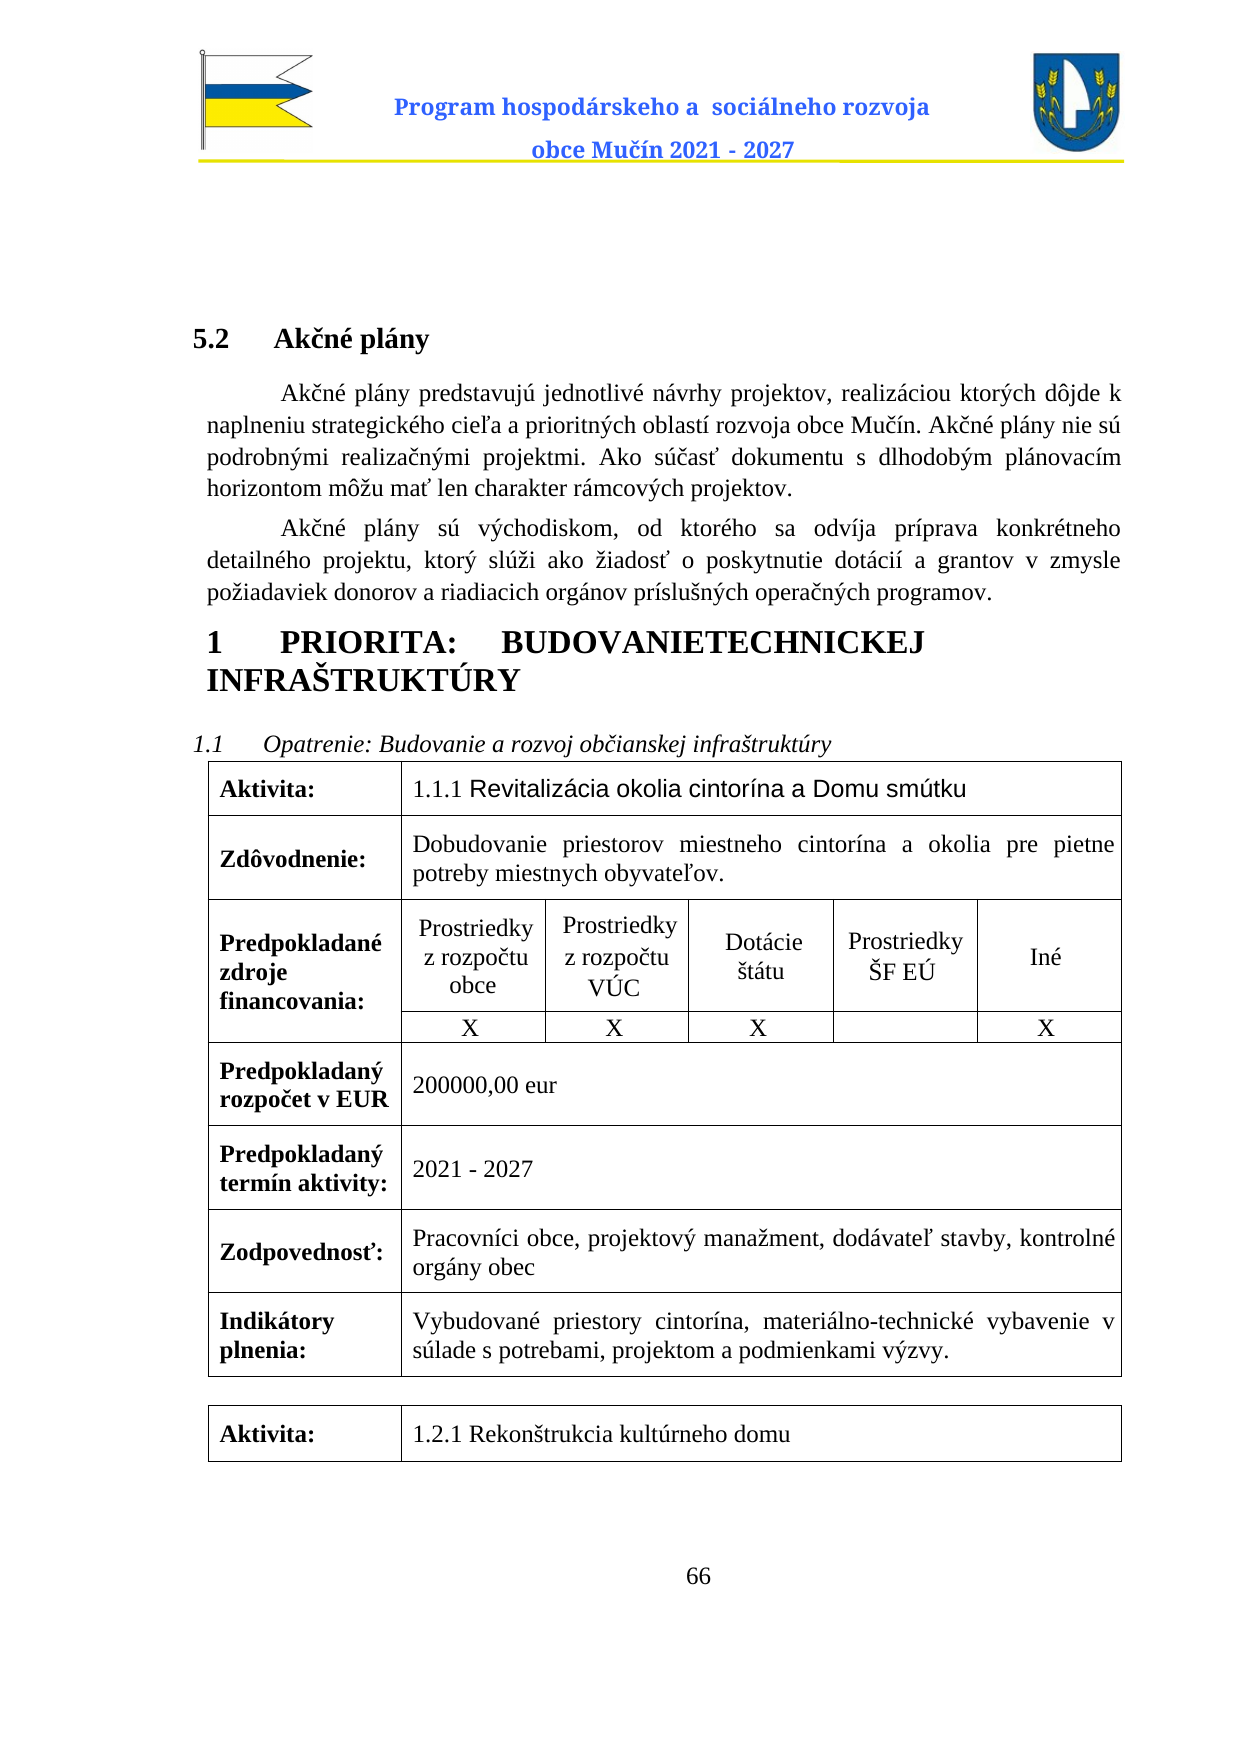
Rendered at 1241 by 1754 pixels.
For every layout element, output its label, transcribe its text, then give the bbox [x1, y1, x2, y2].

table_cell Dotácie štátu [689, 900, 833, 1011]
table_cell Prostriedky ŠF EÚ [834, 900, 977, 1011]
table_cell Zodpovednosť: [209, 1210, 401, 1292]
table_cell Iné [978, 900, 1121, 1011]
table_cell Prostriedky z rozpočtu VÚC [546, 900, 688, 1011]
table_cell Predpokladaný rozpočet v EUR [209, 1043, 401, 1125]
table_cell 200000,00 eur [402, 1043, 1121, 1125]
table_cell X [402, 1012, 545, 1042]
table_header Aktivita: [209, 762, 401, 815]
table_cell Predpokladaný termín aktivity: [209, 1126, 401, 1209]
table_cell X [546, 1012, 688, 1042]
table_cell X [978, 1012, 1121, 1042]
subtitle 5.2 Akčné plány [193, 321, 1123, 354]
table_cell Zdôvodnenie: [209, 816, 401, 899]
subtitle 1 PRIORITA: BUDOVANIETECHNICKEJ INFRAŠTRUKTÚRY [206, 622, 1123, 699]
table_cell X [689, 1012, 833, 1042]
text Akčné plány sú východiskom, od ktorého sa odvíja príprava konkrétneho detailného projektu, ktorý slúži ako žiadosť o poskytnutie dotácií a grantov v zmysle požiadaviek donorov a riadiacich orgánov príslušných operačných programov. [207, 513, 1122, 605]
table_cell Vybudované priestory cintorína, materiálno-technické vybavenie v súlade s potrebami, projektom a podmienkami výzvy. [402, 1293, 1121, 1376]
table_cell 2021 - 2027 [402, 1126, 1121, 1209]
table_cell Dobudovanie priestorov miestneho cintorína a okolia pre pietne potreby miestnych obyvateľov. [402, 816, 1121, 899]
table_header 1.1.1 Revitalizácia okolia cintorína a Domu smútku [402, 762, 1121, 815]
table_cell Prostriedky z rozpočtu obce [402, 900, 545, 1011]
table_cell Predpokladané zdroje financovania: [209, 900, 401, 1042]
table_cell Indikátory plnenia: [209, 1293, 401, 1376]
table_header Aktivita: [209, 1406, 401, 1461]
table_cell [834, 1012, 977, 1042]
table_header 1.2.1 Rekonštrukcia kultúrneho domu [402, 1406, 1121, 1461]
text 1.1 Opatrenie: Budovanie a rozvoj občianskej infraštruktúry [193, 729, 1123, 757]
text Akčné plány predstavujú jednotlivé návrhy projektov, realizáciou ktorých dôjde k naplneniu strategického cieľa a prioritných oblastí rozvoja obce Mučín. Akčné plány nie sú podrobnými realizačnými projektmi. Ako súčasť dokumentu s dlhodobým plánovacím horizontom môžu mať len charakter rámcových projektov. [207, 378, 1122, 502]
table_cell Pracovníci obce, projektový manažment, dodávateľ stavby, kontrolné orgány obec [402, 1210, 1121, 1292]
